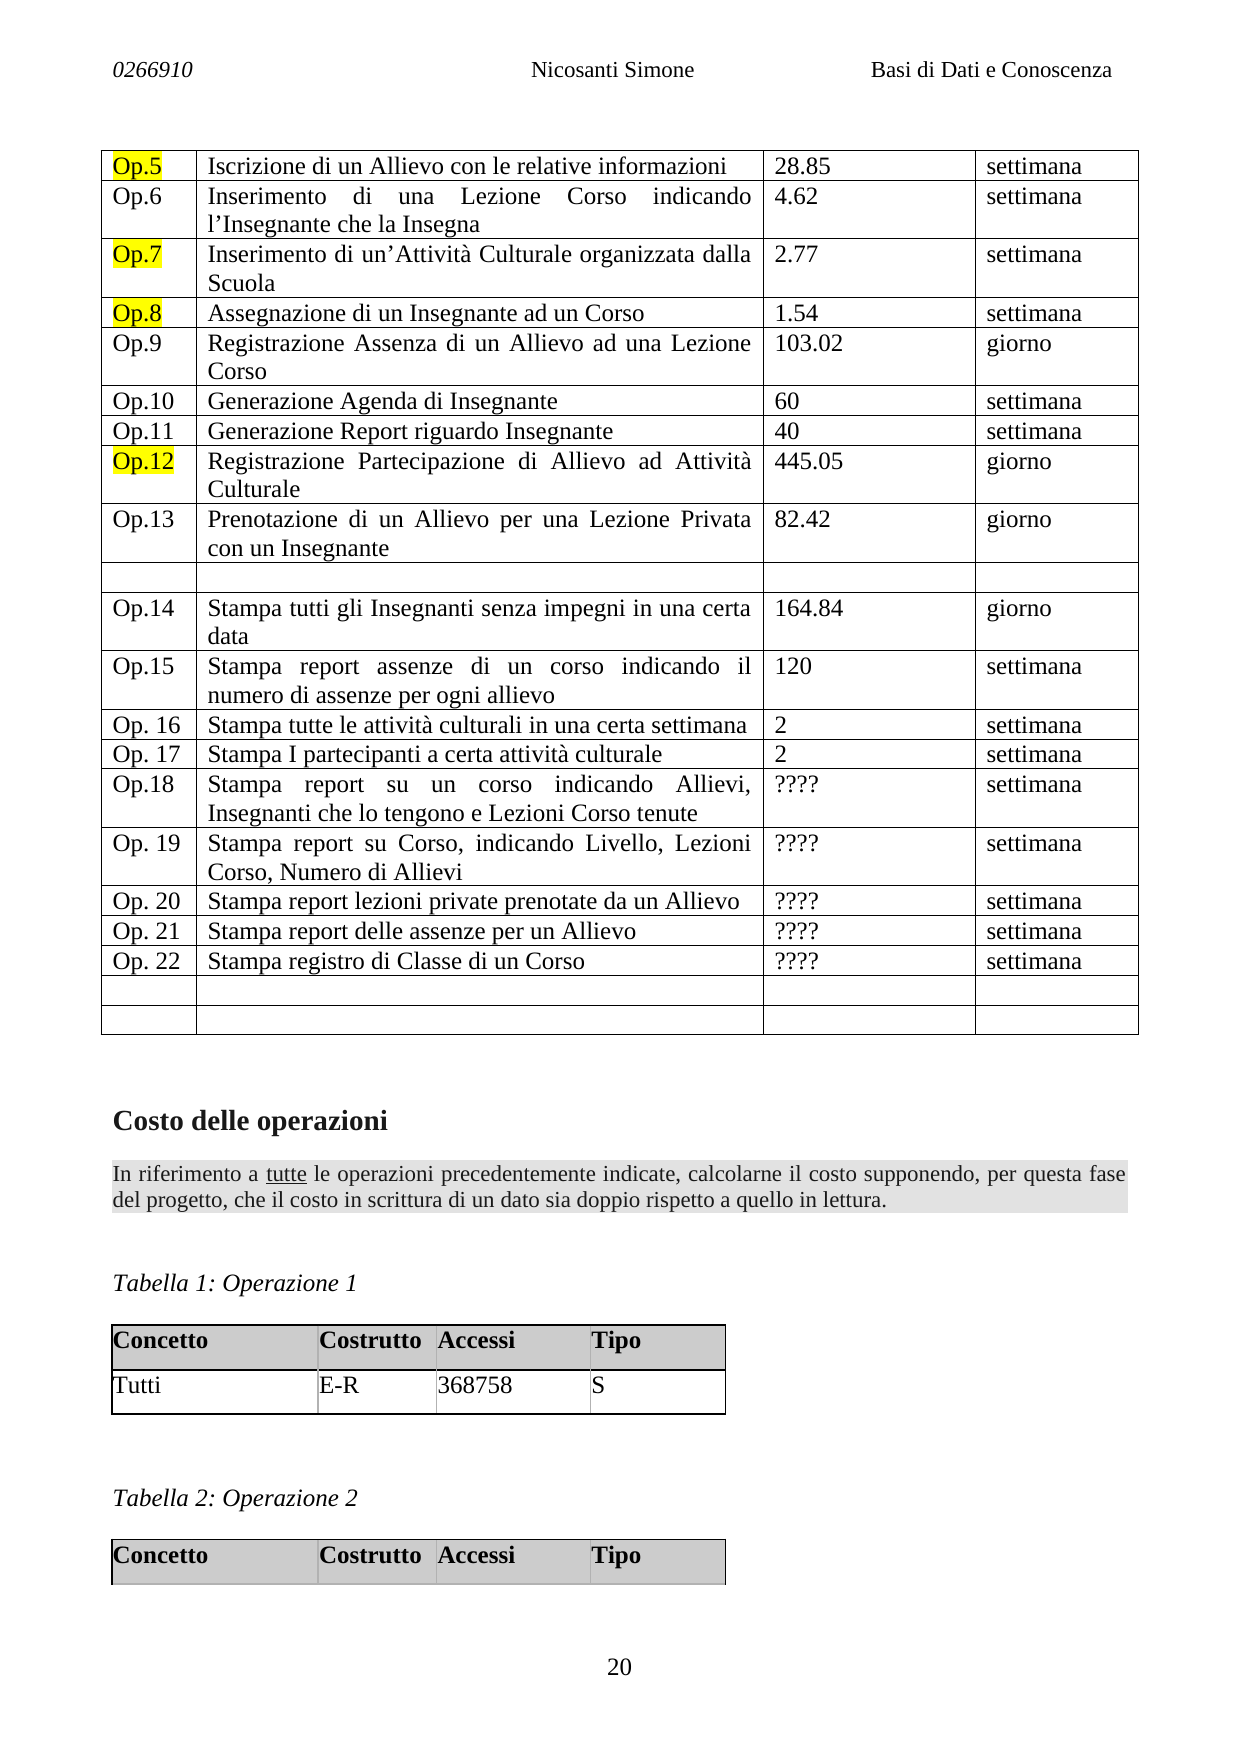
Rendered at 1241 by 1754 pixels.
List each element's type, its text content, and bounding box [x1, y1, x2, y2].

table_cell Op.14 [102, 593, 196, 650]
table_cell settimana [976, 769, 1138, 827]
table_cell Op.5 [102, 151, 196, 180]
table_cell Op.6 [102, 181, 196, 238]
table_cell 1,54 [764, 298, 975, 327]
table_cell 445,05 [764, 446, 975, 503]
table_cell settimana [976, 239, 1138, 297]
text In riferimento a tutte le operazioni precedentemente indicate, calcolarne il costo supponendo, per questa fase del progetto, che il costo in scrittura di un dato sia doppio rispetto a quello in lettura. [112, 1160, 1128, 1213]
table_header Concetto [113, 1326, 317, 1369]
table_cell Op. 22 [102, 946, 196, 975]
table_header Accessi [437, 1326, 590, 1369]
table_cell ???? [764, 946, 975, 975]
table_cell 2 [764, 740, 975, 768]
table_cell 28,85 [764, 151, 975, 180]
table_cell Op. 21 [102, 916, 196, 945]
table_header Concetto [113, 1540, 317, 1583]
table_cell Stampa report assenze di un corso indicando il numero di assenze per ogni allievo [197, 651, 763, 709]
text Tabella 2: Operazione 2 [112, 1483, 1128, 1512]
table_header Costrutto [319, 1540, 436, 1583]
table_cell [102, 1006, 196, 1034]
table_header Tipo [591, 1540, 725, 1583]
table_cell [197, 563, 763, 592]
table_cell 120 [764, 651, 975, 709]
table_cell Op. 19 [102, 828, 196, 885]
table_cell settimana [976, 416, 1138, 445]
table_cell Stampa report lezioni private prenotate da un Allievo [197, 886, 763, 915]
table_cell settimana [976, 886, 1138, 915]
table_cell settimana [976, 151, 1138, 180]
table_cell Op.15 [102, 651, 196, 709]
table_cell Op. 16 [102, 710, 196, 738]
table_cell Op.11 [102, 416, 196, 445]
table_cell [102, 976, 196, 1004]
table_cell 4,62 [764, 181, 975, 238]
table_cell Generazione Agenda di Insegnante [197, 386, 763, 415]
table_cell Registrazione Assenza di un Allievo ad una Lezione Corso [197, 328, 763, 385]
table_cell E-R [319, 1371, 436, 1413]
table_cell Stampa report su un corso indicando Allievi, Insegnanti che lo tengono e Lezioni Corso tenute [197, 769, 763, 827]
table_cell 2 [764, 710, 975, 738]
table_cell settimana [976, 181, 1138, 238]
table_cell settimana [976, 740, 1138, 768]
table_cell ???? [764, 916, 975, 945]
table_cell settimana [976, 651, 1138, 709]
table_cell Stampa I partecipanti a certa attività culturale [197, 740, 763, 768]
table_cell 164,84 [764, 593, 975, 650]
table_cell Op. 20 [102, 886, 196, 915]
table_cell [764, 976, 975, 1004]
table_cell Op.13 [102, 504, 196, 562]
table_cell ???? [764, 769, 975, 827]
table_header Accessi [437, 1540, 590, 1583]
table_cell 82,42 [764, 504, 975, 562]
table_cell giorno [976, 446, 1138, 503]
table_cell Iscrizione di un Allievo con le relative informazioni [197, 151, 763, 180]
table_cell Inserimento di un’Attività Culturale organizzata dalla Scuola [197, 239, 763, 297]
table_cell giorno [976, 504, 1138, 562]
table_cell settimana [976, 386, 1138, 415]
table_header Costrutto [319, 1326, 436, 1369]
text Tabella 1: Operazione 1 [112, 1268, 1128, 1297]
table_cell Op.8 [102, 298, 196, 327]
table_cell Op.18 [102, 769, 196, 827]
table_cell [976, 976, 1138, 1004]
table_cell Assegnazione di un Insegnante ad un Corso [197, 298, 763, 327]
table_cell [197, 976, 763, 1004]
table_cell settimana [976, 298, 1138, 327]
table_cell 103,02 [764, 328, 975, 385]
table_cell giorno [976, 593, 1138, 650]
table_cell 40 [764, 416, 975, 445]
table_cell Op.10 [102, 386, 196, 415]
table_cell [102, 563, 196, 592]
table_cell ???? [764, 828, 975, 885]
table_cell Stampa report su Corso, indicando Livello, Lezioni Corso, Numero di Allievi [197, 828, 763, 885]
table_cell Prenotazione di un Allievo per una Lezione Privata con un Insegnante [197, 504, 763, 562]
table_cell settimana [976, 916, 1138, 945]
table_cell Op.9 [102, 328, 196, 385]
table_cell Stampa report delle assenze per un Allievo [197, 916, 763, 945]
table_cell [764, 1006, 975, 1034]
table_header Tipo [591, 1326, 725, 1369]
table_cell Tutti [113, 1371, 317, 1413]
table_cell [976, 1006, 1138, 1034]
table_cell settimana [976, 946, 1138, 975]
subtitle Costo delle operazioni [112, 1103, 1128, 1137]
table_cell Op.12 [102, 446, 196, 503]
table_cell Op. 17 [102, 740, 196, 768]
table_cell Inserimento di una Lezione Corso indicando l’Insegnante che la Insegna [197, 181, 763, 238]
table_cell settimana [976, 710, 1138, 738]
table_cell ???? [764, 886, 975, 915]
table_cell Registrazione Partecipazione di Allievo ad Attività Culturale [197, 446, 763, 503]
table_cell [976, 563, 1138, 592]
table_cell [764, 563, 975, 592]
table_cell 368758 [437, 1371, 590, 1413]
table_cell Stampa tutte le attività culturali in una certa settimana [197, 710, 763, 738]
table_cell Stampa registro di Classe di un Corso [197, 946, 763, 975]
table_cell 60 [764, 386, 975, 415]
table_cell S [591, 1371, 725, 1413]
table_cell settimana [976, 828, 1138, 885]
table_cell Stampa tutti gli Insegnanti senza impegni in una certa data [197, 593, 763, 650]
table_cell giorno [976, 328, 1138, 385]
table_cell Op.7 [102, 239, 196, 297]
table_cell Generazione Report riguardo Insegnante [197, 416, 763, 445]
table_cell [197, 1006, 763, 1034]
table_cell 2,77 [764, 239, 975, 297]
